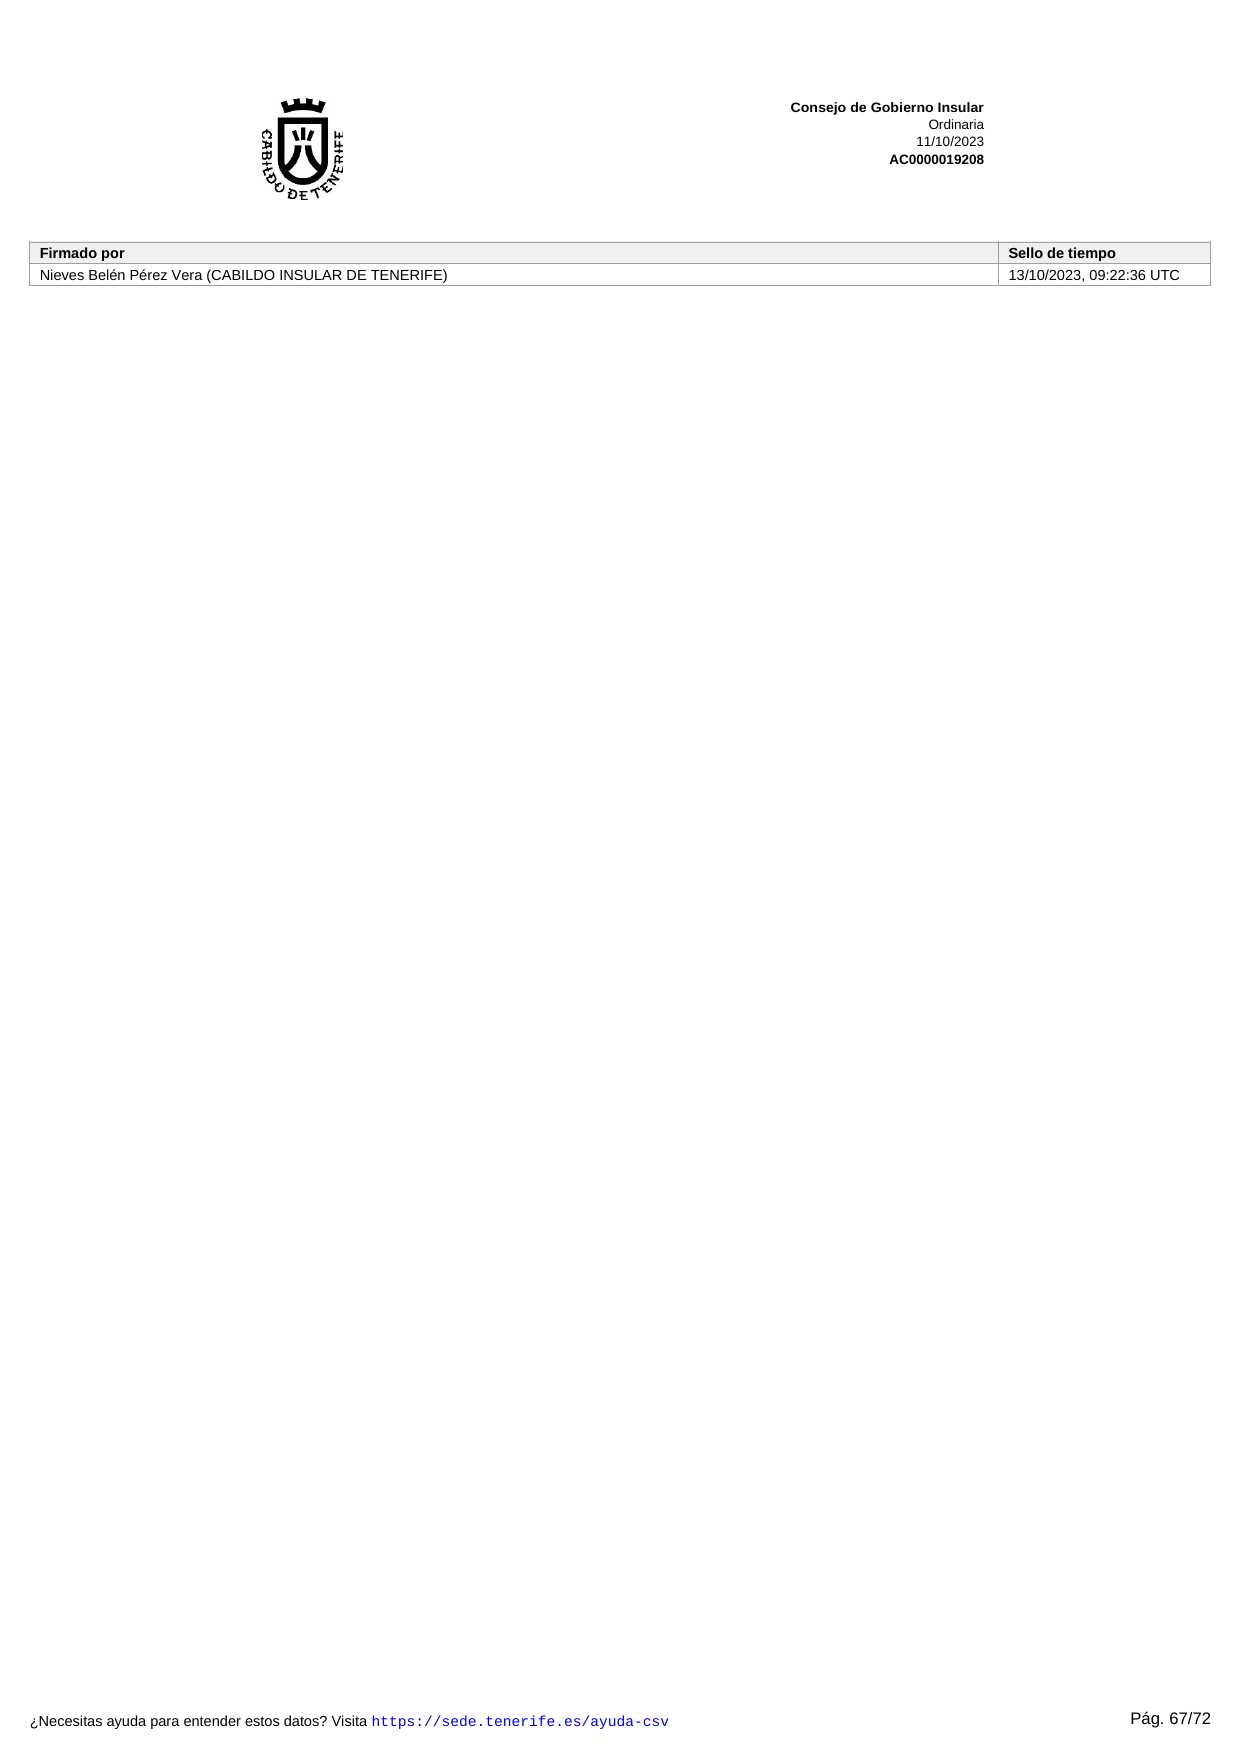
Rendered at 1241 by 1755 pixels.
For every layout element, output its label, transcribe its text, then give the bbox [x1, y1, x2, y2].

table_header Sello de tiempo [999, 243, 1210, 263]
table_cell 13/10/2023, 09:22:36 UTC [999, 264, 1210, 285]
table_cell Nieves Belén Pérez Vera (CABILDO INSULAR DE TENERIFE) [30, 264, 998, 285]
table_header Firmado por [30, 243, 998, 263]
